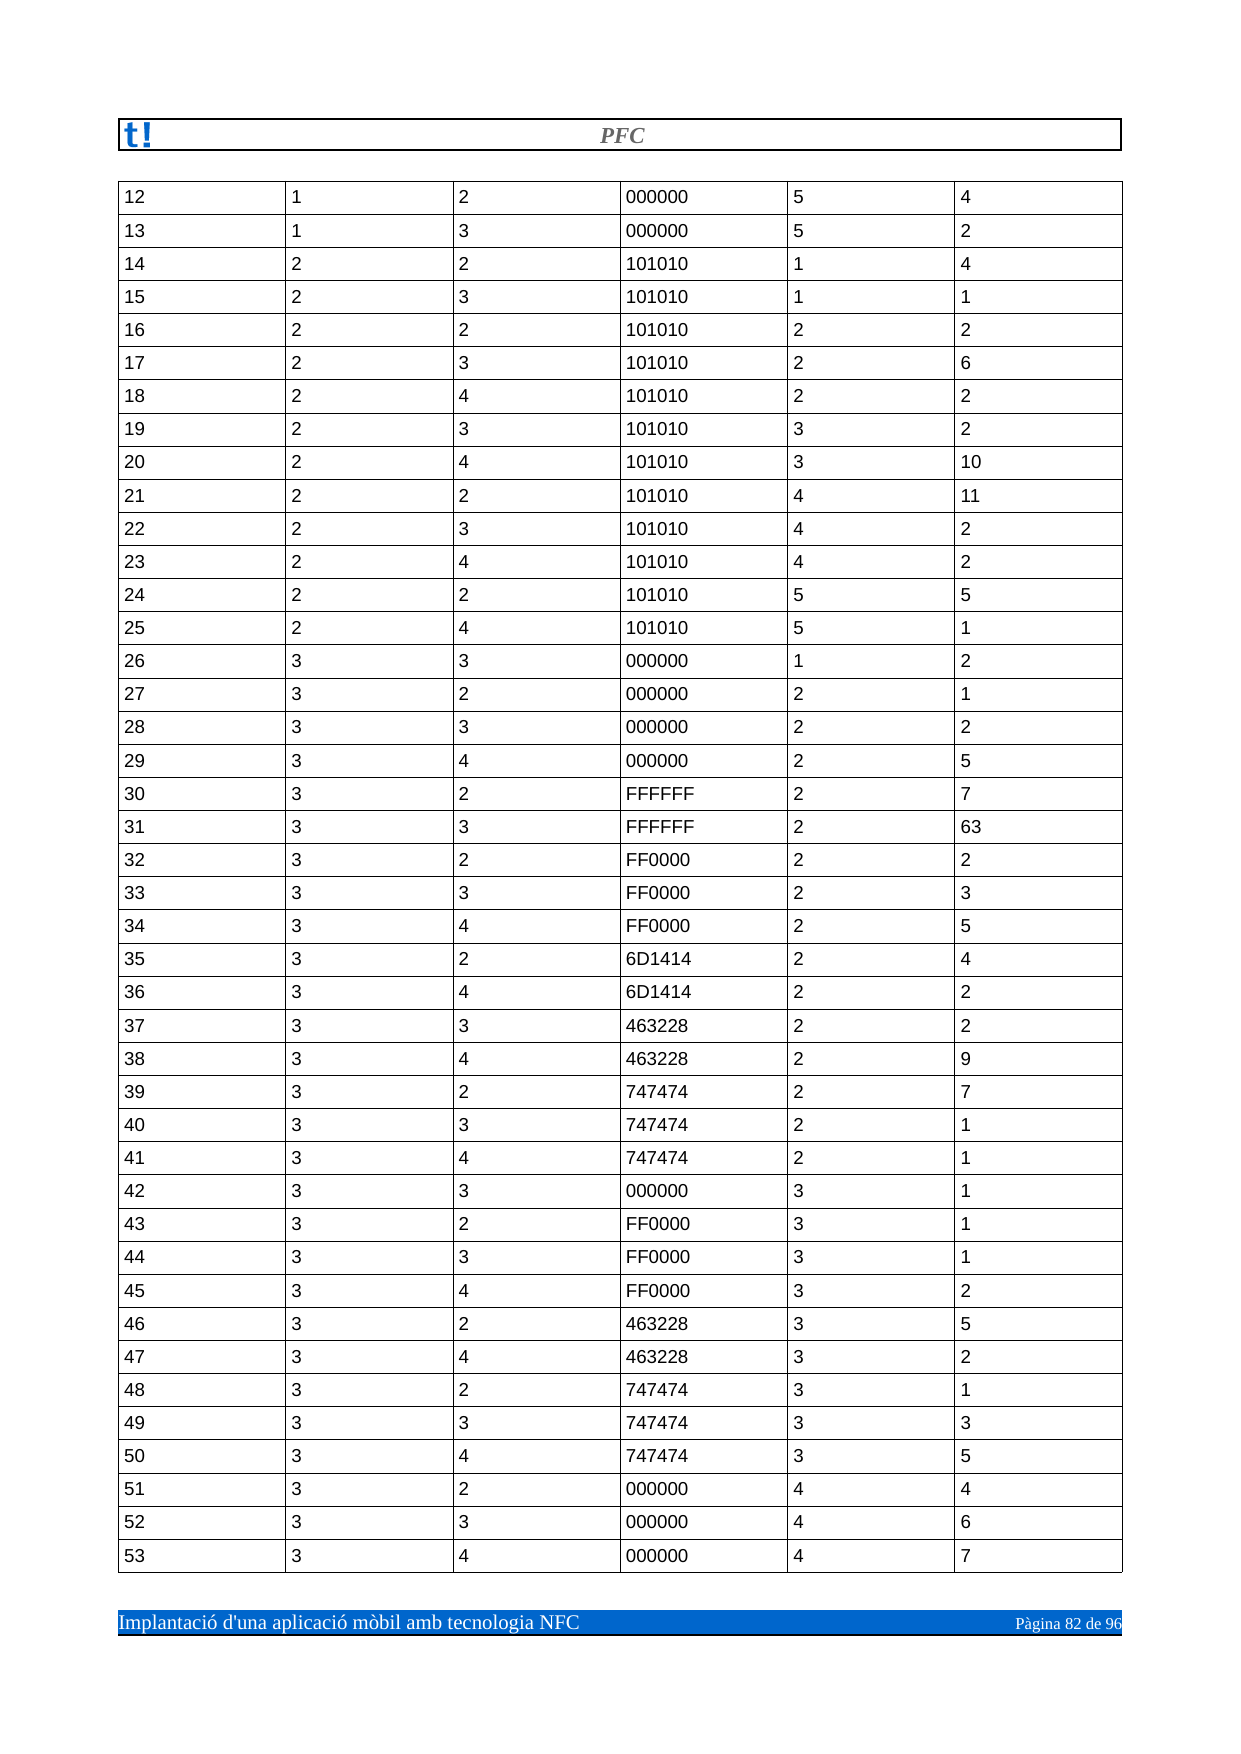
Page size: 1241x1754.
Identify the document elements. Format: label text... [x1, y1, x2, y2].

table_cell 2 [454, 1308, 620, 1340]
table_cell 101010 [621, 480, 787, 512]
table_cell FF0000 [621, 1209, 787, 1241]
table_cell 4 [454, 447, 620, 479]
table_cell 31 [119, 811, 285, 843]
table_cell 28 [119, 712, 285, 744]
table_cell 2 [788, 380, 954, 412]
table_cell 3 [454, 1407, 620, 1439]
table_cell 101010 [621, 447, 787, 479]
table_cell 463228 [621, 1341, 787, 1373]
table_cell 2 [286, 447, 453, 479]
table_cell 4 [955, 248, 1122, 280]
table_cell 2 [788, 314, 954, 346]
table_cell 3 [286, 1507, 453, 1539]
table_cell 4 [788, 1507, 954, 1539]
table_cell 38 [119, 1043, 285, 1075]
table_cell 1 [286, 215, 453, 247]
table_cell 26 [119, 645, 285, 677]
table_cell FF0000 [621, 1242, 787, 1274]
table_cell 4 [454, 1043, 620, 1075]
table_cell 2 [454, 844, 620, 876]
table_cell 3 [286, 1175, 453, 1207]
table_cell 2 [286, 612, 453, 644]
table_cell 000000 [621, 1474, 787, 1506]
table_cell 7 [955, 778, 1122, 810]
table_cell 2 [454, 679, 620, 711]
table_cell 46 [119, 1308, 285, 1340]
table_cell 2 [788, 1043, 954, 1075]
table_cell 4 [454, 1341, 620, 1373]
table_cell 101010 [621, 281, 787, 313]
table_cell 2 [955, 546, 1122, 578]
table_cell 14 [119, 248, 285, 280]
table_cell 3 [955, 877, 1122, 909]
table_cell 3 [286, 1076, 453, 1108]
table_cell 25 [119, 612, 285, 644]
table_cell 2 [955, 513, 1122, 545]
table_cell 10 [955, 447, 1122, 479]
table_cell 7 [955, 1076, 1122, 1108]
table_cell 3 [286, 679, 453, 711]
table_cell 47 [119, 1341, 285, 1373]
table_cell 6 [955, 1507, 1122, 1539]
table_cell 43 [119, 1209, 285, 1241]
table_cell 2 [955, 844, 1122, 876]
table_cell 3 [286, 977, 453, 1009]
table_cell 49 [119, 1407, 285, 1439]
table_cell 1 [955, 1142, 1122, 1174]
table_cell 101010 [621, 248, 787, 280]
table_cell 15 [119, 281, 285, 313]
table_cell 000000 [621, 1507, 787, 1539]
table_cell 3 [454, 215, 620, 247]
table_cell 3 [286, 1374, 453, 1406]
table_cell 5 [788, 182, 954, 214]
table_cell 101010 [621, 612, 787, 644]
table_cell 4 [454, 1142, 620, 1174]
table_cell 51 [119, 1474, 285, 1506]
table_cell 29 [119, 745, 285, 777]
table_cell 1 [955, 281, 1122, 313]
table_cell 52 [119, 1507, 285, 1539]
table_cell 30 [119, 778, 285, 810]
table_cell FFFFFF [621, 811, 787, 843]
table_cell 2 [454, 480, 620, 512]
table_cell 2 [955, 1010, 1122, 1042]
table_cell 2 [286, 513, 453, 545]
table_cell 000000 [621, 645, 787, 677]
table_cell 3 [286, 1043, 453, 1075]
table_cell 2 [286, 380, 453, 412]
table_cell 3 [788, 1275, 954, 1307]
table_cell 2 [286, 314, 453, 346]
table_cell 4 [788, 1474, 954, 1506]
table_cell 4 [454, 612, 620, 644]
table_cell 2 [955, 380, 1122, 412]
table_cell 747474 [621, 1076, 787, 1108]
table_cell 3 [454, 513, 620, 545]
table_cell 3 [286, 1440, 453, 1472]
table_cell 2 [454, 1209, 620, 1241]
table_cell 101010 [621, 347, 787, 379]
table_cell 3 [788, 447, 954, 479]
table_cell 2 [454, 1474, 620, 1506]
table_cell 36 [119, 977, 285, 1009]
table_cell 3 [286, 1109, 453, 1141]
table_cell FF0000 [621, 877, 787, 909]
table_cell 747474 [621, 1440, 787, 1472]
table_cell 2 [286, 281, 453, 313]
table_cell 1 [788, 248, 954, 280]
table_cell 3 [788, 1242, 954, 1274]
table_cell 2 [454, 579, 620, 611]
table_cell 101010 [621, 513, 787, 545]
table_cell 3 [788, 1374, 954, 1406]
table_cell 63 [955, 811, 1122, 843]
table_cell 41 [119, 1142, 285, 1174]
table_cell 3 [454, 1507, 620, 1539]
table_cell 2 [788, 944, 954, 976]
table_cell 5 [955, 745, 1122, 777]
table_cell 1 [788, 645, 954, 677]
table_cell 2 [788, 679, 954, 711]
table_cell 20 [119, 447, 285, 479]
table_cell FFFFFF [621, 778, 787, 810]
table_cell 2 [788, 1010, 954, 1042]
table_cell 3 [454, 1175, 620, 1207]
table_cell 101010 [621, 314, 787, 346]
table_cell 5 [955, 1440, 1122, 1472]
table_cell 45 [119, 1275, 285, 1307]
table_cell 747474 [621, 1374, 787, 1406]
table_cell 3 [286, 877, 453, 909]
table_cell 463228 [621, 1308, 787, 1340]
table_cell 2 [454, 182, 620, 214]
table_cell 4 [454, 1275, 620, 1307]
table_cell 463228 [621, 1010, 787, 1042]
table_cell 3 [454, 1010, 620, 1042]
table_cell 18 [119, 380, 285, 412]
table_cell 3 [286, 844, 453, 876]
table_cell 23 [119, 546, 285, 578]
table_cell 2 [788, 977, 954, 1009]
table_cell 48 [119, 1374, 285, 1406]
table_cell 4 [454, 1440, 620, 1472]
table_cell 3 [788, 1175, 954, 1207]
table_cell 2 [454, 248, 620, 280]
table_cell 000000 [621, 1175, 787, 1207]
table_cell 4 [454, 977, 620, 1009]
table_cell 4 [788, 1540, 954, 1572]
table_cell 2 [955, 977, 1122, 1009]
table_cell 3 [788, 1440, 954, 1472]
table_cell 3 [454, 414, 620, 446]
table_cell 22 [119, 513, 285, 545]
table_cell 11 [955, 480, 1122, 512]
picture [123, 121, 151, 148]
table_cell 3 [454, 712, 620, 744]
table_cell 39 [119, 1076, 285, 1108]
table_cell FF0000 [621, 910, 787, 942]
table_cell 2 [955, 1341, 1122, 1373]
table_cell 1 [955, 1175, 1122, 1207]
table_cell 4 [454, 910, 620, 942]
table_cell 463228 [621, 1043, 787, 1075]
table_cell 17 [119, 347, 285, 379]
table_cell 3 [286, 910, 453, 942]
table_cell 747474 [621, 1142, 787, 1174]
table_cell 50 [119, 1440, 285, 1472]
table_cell 3 [286, 944, 453, 976]
table_cell 3 [454, 877, 620, 909]
table_cell 5 [955, 579, 1122, 611]
table_cell 2 [286, 347, 453, 379]
table_cell 9 [955, 1043, 1122, 1075]
table_cell 3 [788, 414, 954, 446]
table_cell 3 [788, 1209, 954, 1241]
table_cell 101010 [621, 414, 787, 446]
table_cell 4 [454, 1540, 620, 1572]
table_cell 3 [286, 778, 453, 810]
table_cell 000000 [621, 679, 787, 711]
table_cell 2 [788, 910, 954, 942]
table_cell FF0000 [621, 844, 787, 876]
table_cell 4 [454, 380, 620, 412]
table_cell 3 [286, 1010, 453, 1042]
table_cell 5 [955, 910, 1122, 942]
table_cell 2 [454, 944, 620, 976]
table_cell 5 [955, 1308, 1122, 1340]
table_cell 53 [119, 1540, 285, 1572]
table_cell 4 [955, 182, 1122, 214]
table_cell 37 [119, 1010, 285, 1042]
table_cell 2 [286, 579, 453, 611]
table_cell 747474 [621, 1109, 787, 1141]
table_cell 6D1414 [621, 977, 787, 1009]
table_cell 3 [286, 1275, 453, 1307]
table_cell 21 [119, 480, 285, 512]
table_cell 42 [119, 1175, 285, 1207]
table_cell 1 [955, 1209, 1122, 1241]
table_cell 3 [286, 645, 453, 677]
table_cell 2 [788, 347, 954, 379]
table_cell 3 [454, 645, 620, 677]
table_cell 7 [955, 1540, 1122, 1572]
table_cell FF0000 [621, 1275, 787, 1307]
table_cell 2 [788, 1109, 954, 1141]
table_cell 3 [454, 1242, 620, 1274]
table_cell 4 [788, 480, 954, 512]
table_cell 3 [286, 1474, 453, 1506]
table_cell 1 [788, 281, 954, 313]
table_cell 3 [454, 347, 620, 379]
table_cell 3 [286, 1540, 453, 1572]
table_cell 1 [286, 182, 453, 214]
table_cell 000000 [621, 712, 787, 744]
table_cell 3 [955, 1407, 1122, 1439]
table_cell 3 [788, 1341, 954, 1373]
table_cell 3 [286, 1142, 453, 1174]
table_cell 1 [955, 1109, 1122, 1141]
table_cell 1 [955, 1374, 1122, 1406]
table_cell 2 [286, 480, 453, 512]
table_cell 33 [119, 877, 285, 909]
table_cell 101010 [621, 546, 787, 578]
table_cell 32 [119, 844, 285, 876]
table_cell 3 [454, 281, 620, 313]
table_cell 2 [955, 215, 1122, 247]
table_cell 3 [788, 1407, 954, 1439]
table_cell 000000 [621, 1540, 787, 1572]
table_cell 3 [286, 1341, 453, 1373]
table_cell 1 [955, 679, 1122, 711]
table_cell 5 [788, 215, 954, 247]
table_cell 2 [788, 778, 954, 810]
table_cell 35 [119, 944, 285, 976]
table_cell 4 [454, 745, 620, 777]
table_cell 2 [286, 414, 453, 446]
table_cell 3 [286, 1308, 453, 1340]
table_cell 2 [454, 1076, 620, 1108]
table_cell 000000 [621, 182, 787, 214]
table_cell 13 [119, 215, 285, 247]
table_cell 000000 [621, 215, 787, 247]
table_cell 19 [119, 414, 285, 446]
table_cell 4 [788, 513, 954, 545]
table_cell 2 [788, 844, 954, 876]
table_cell 3 [286, 745, 453, 777]
table_cell 5 [788, 612, 954, 644]
table_cell 3 [788, 1308, 954, 1340]
table_cell 2 [788, 811, 954, 843]
table_cell 2 [454, 778, 620, 810]
table_cell 2 [788, 877, 954, 909]
table_cell 101010 [621, 380, 787, 412]
table_cell 747474 [621, 1407, 787, 1439]
table_cell 3 [286, 811, 453, 843]
table_cell 24 [119, 579, 285, 611]
table_cell 3 [454, 1109, 620, 1141]
table_cell 12 [119, 182, 285, 214]
table_cell 2 [955, 414, 1122, 446]
table_cell 2 [955, 645, 1122, 677]
table_cell 4 [454, 546, 620, 578]
table_cell 2 [955, 314, 1122, 346]
table_cell 3 [454, 811, 620, 843]
table_cell 2 [286, 546, 453, 578]
table_cell 2 [788, 1076, 954, 1108]
table_cell 2 [788, 712, 954, 744]
table_cell 40 [119, 1109, 285, 1141]
table_cell 000000 [621, 745, 787, 777]
table_cell 3 [286, 1407, 453, 1439]
table_cell 2 [955, 1275, 1122, 1307]
table_cell 4 [788, 546, 954, 578]
table_cell 1 [955, 612, 1122, 644]
table_cell 3 [286, 1242, 453, 1274]
table_cell 4 [955, 944, 1122, 976]
table_cell 2 [788, 745, 954, 777]
table_cell 4 [955, 1474, 1122, 1506]
table_cell 2 [955, 712, 1122, 744]
table_cell 6D1414 [621, 944, 787, 976]
table_cell 3 [286, 712, 453, 744]
table_cell 44 [119, 1242, 285, 1274]
table_cell 2 [286, 248, 453, 280]
table_cell 3 [286, 1209, 453, 1241]
table_cell 2 [454, 314, 620, 346]
table_cell 16 [119, 314, 285, 346]
table_cell 27 [119, 679, 285, 711]
table_cell 2 [454, 1374, 620, 1406]
table_cell 101010 [621, 579, 787, 611]
table_cell 6 [955, 347, 1122, 379]
table_cell 5 [788, 579, 954, 611]
table_cell 1 [955, 1242, 1122, 1274]
table_cell 34 [119, 910, 285, 942]
table_cell 2 [788, 1142, 954, 1174]
